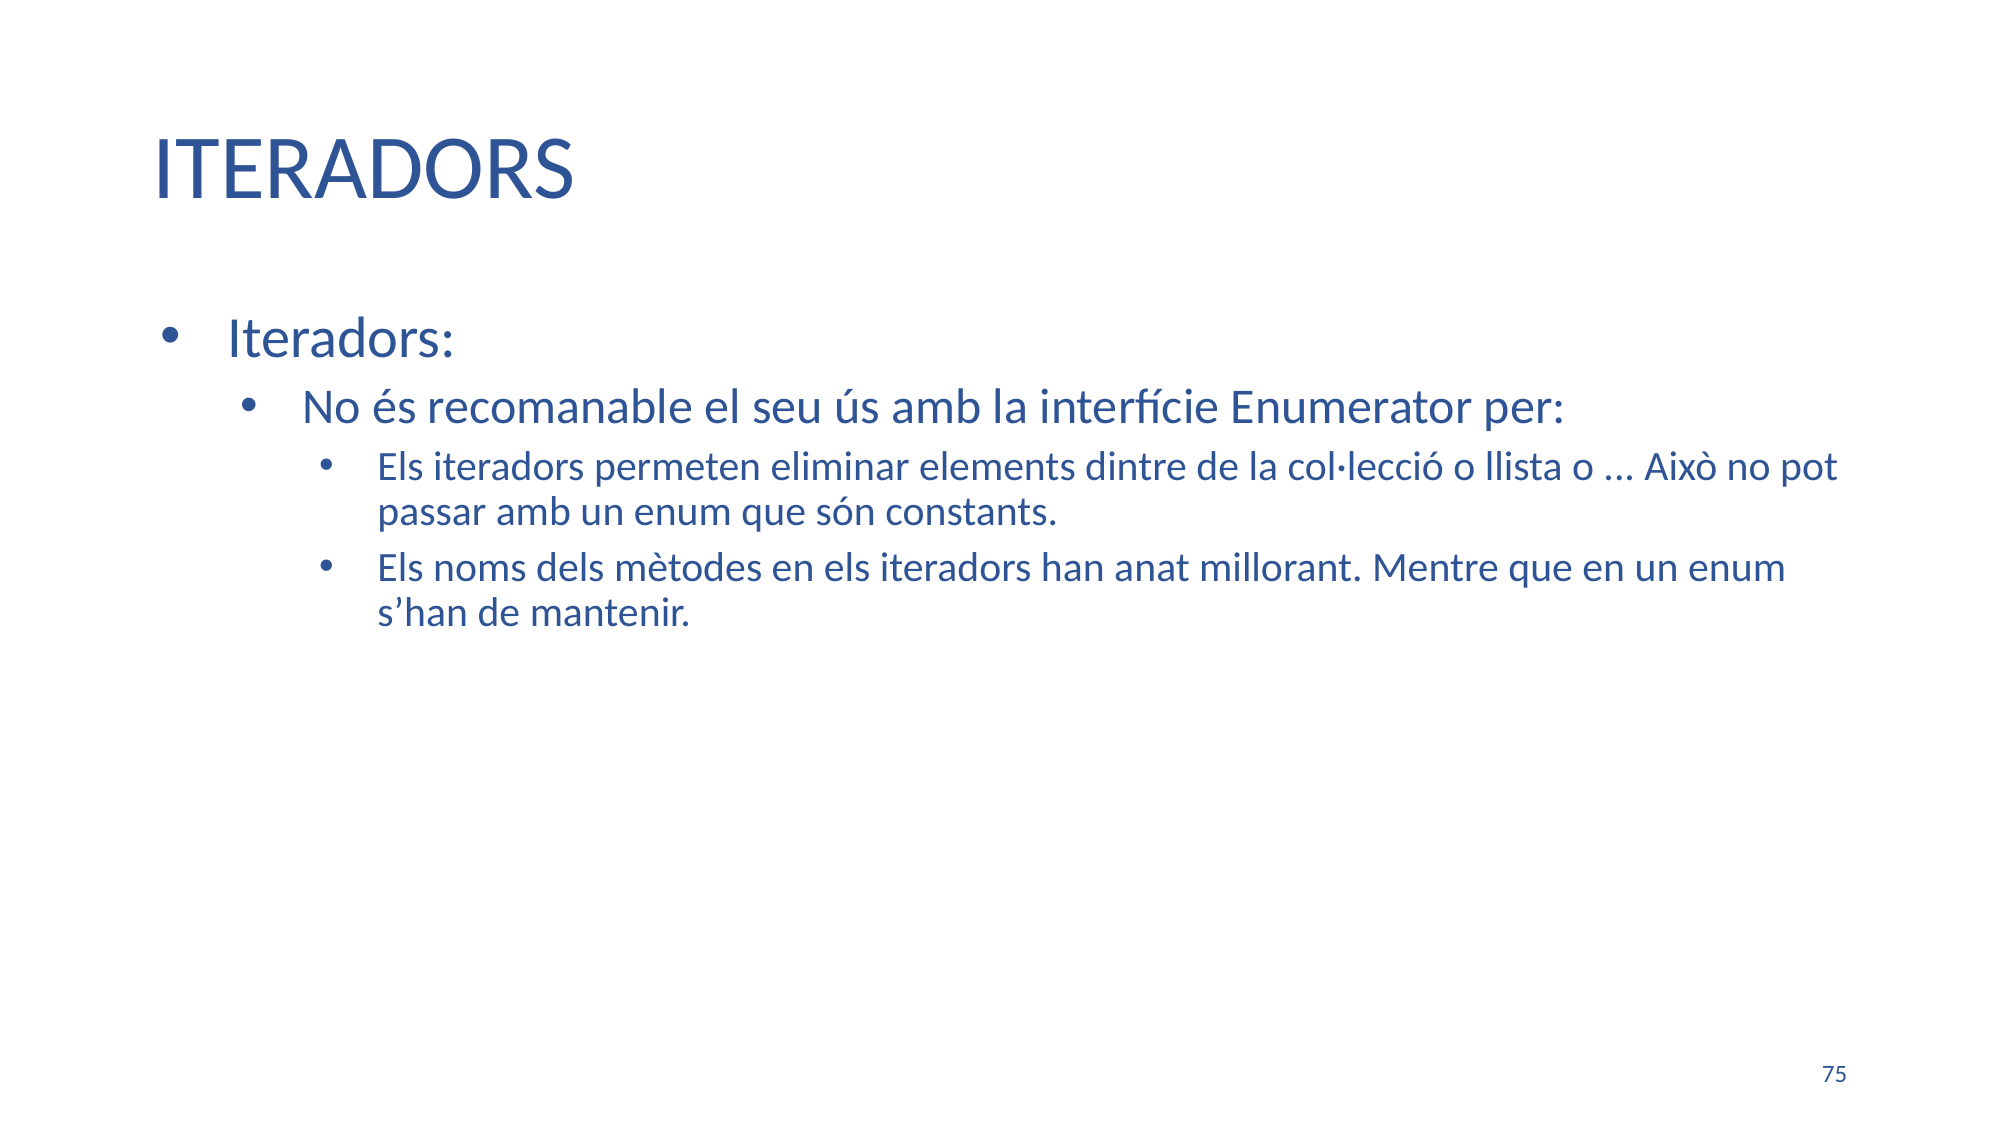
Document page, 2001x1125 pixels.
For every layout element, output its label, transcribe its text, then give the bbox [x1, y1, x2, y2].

title ITERADORS [137, 59, 1863, 278]
slide_number [1412, 1042, 1863, 1103]
list Iteradors: No és recomanable el seu ús amb la interfície Enumerator per: Els iteradors permeten eliminar elements dintre de la col·lecció o llista o ... Això no pot passar amb un enum que són constants. Els noms dels mètodes en els iteradors han anat millorant. Mentre que en un enum s’han de mantenir. [137, 299, 1863, 1014]
